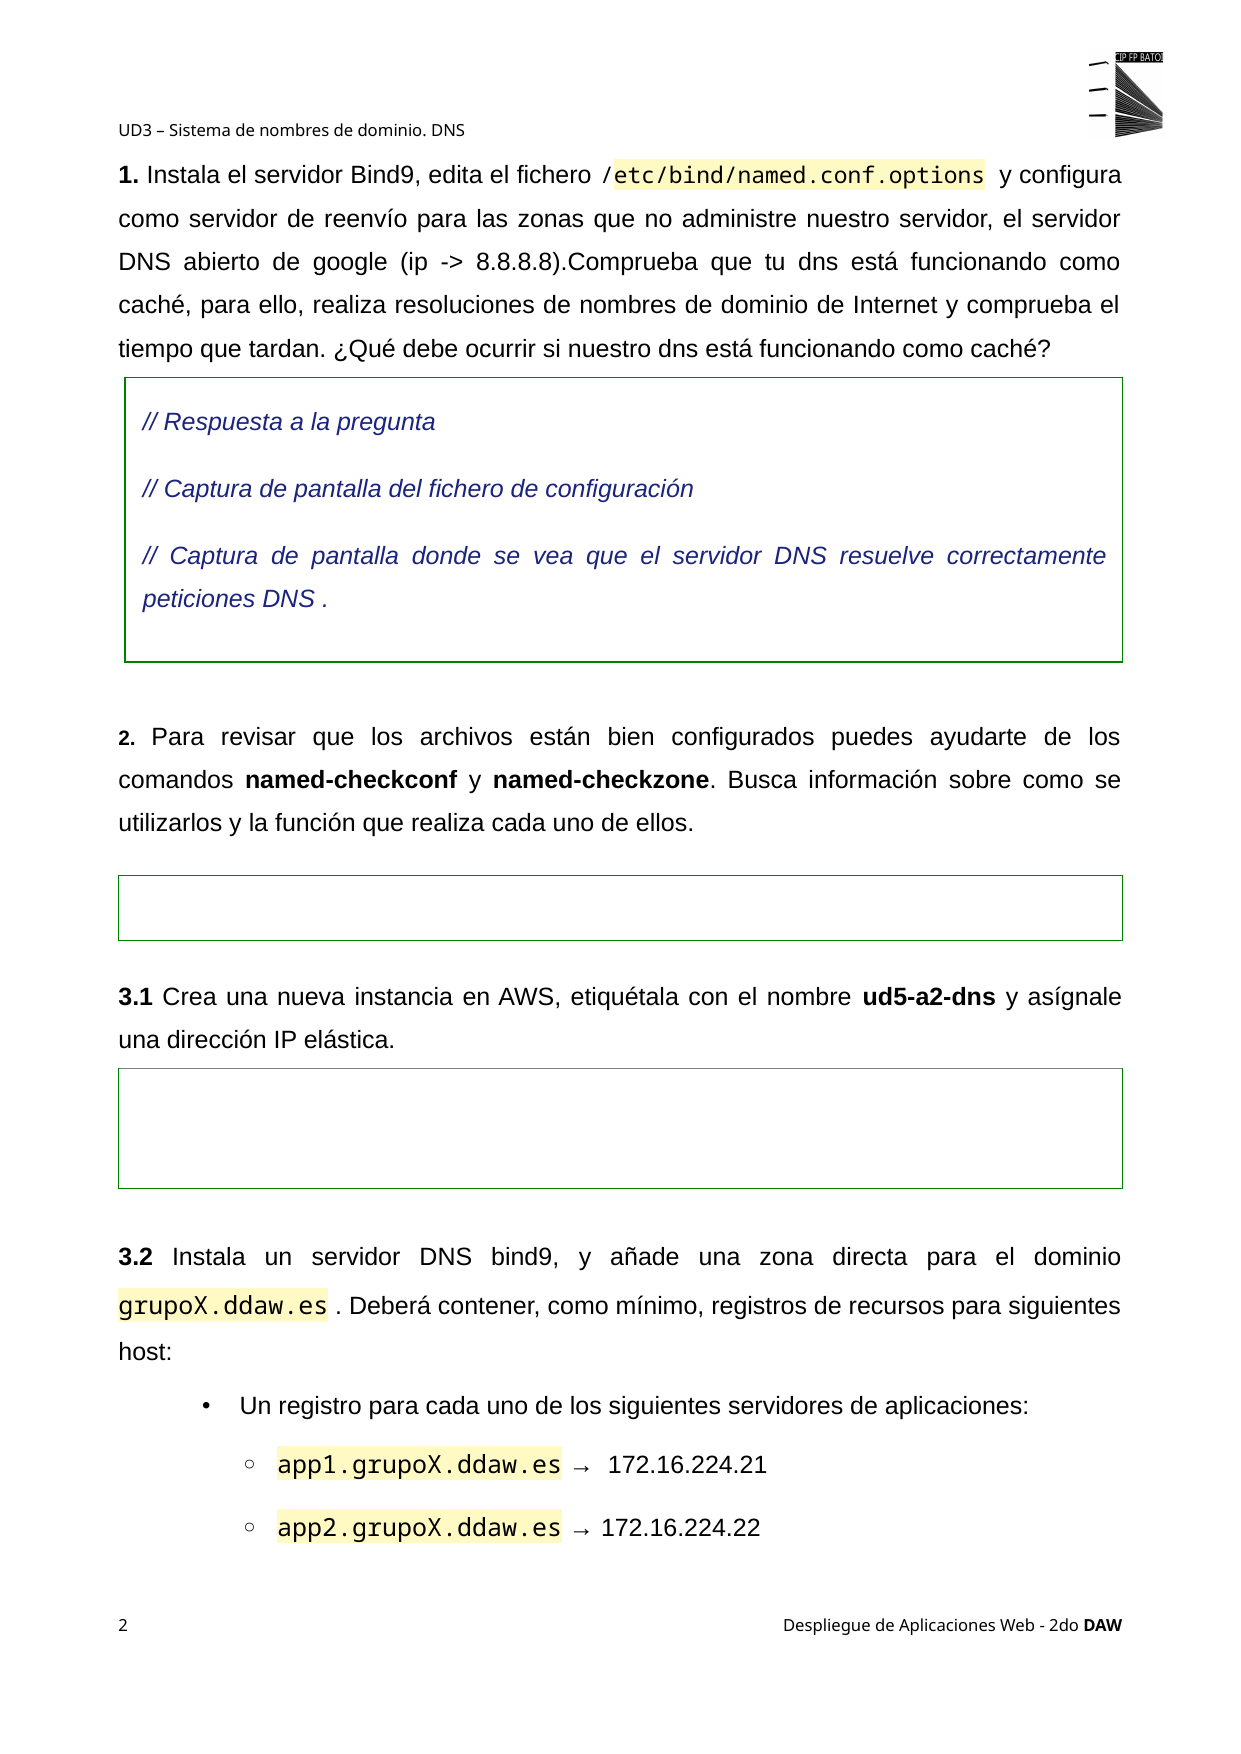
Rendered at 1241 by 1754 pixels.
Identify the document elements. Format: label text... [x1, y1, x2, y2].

list app1.grupoX.ddaw.es → 172.16.224.21 [239, 1446, 1122, 1480]
text 3.2 Instala un servidor DNS bind9, y añade una zona directa para el dominio grupoX.ddaw.es . Deberá contener, como mínimo, registros de recursos para siguientes host: [118, 1242, 1122, 1365]
table_header [119, 876, 1122, 940]
table_header // Respuesta a la pregunta // Captura de pantalla del fichero de configuración // Captura de pantalla donde se vea que el servidor DNS resuelve correctamente peticiones DNS . [126, 378, 1122, 661]
picture [1087, 49, 1165, 140]
text 3.1 Crea una nueva instancia en AWS, etiquétala con el nombre ud5-a2-dns y asígnale una dirección IP elástica. [118, 982, 1122, 1054]
list Un registro para cada uno de los siguientes servidores de aplicaciones: [202, 1391, 1122, 1420]
text 1. Instala el servidor Bind9, edita el fichero /etc/bind/named.conf.options y configura como servidor de reenvío para las zonas que no administre nuestro servidor, el servidor DNS abierto de google (ip -> 8.8.8.8).Comprueba que tu dns está funcionando como caché, para ello, realiza resoluciones de nombres de dominio de Internet y comprueba el tiempo que tardan. ¿Qué debe ocurrir si nuestro dns está funcionando como caché? [118, 158, 1122, 362]
text 2. Para revisar que los archivos están bien configurados puedes ayudarte de los comandos named-checkconf y named-checkzone. Busca información sobre como se utilizarlos y la función que realiza cada uno de ellos. [118, 722, 1122, 837]
table_header [119, 1069, 1122, 1188]
list app2.grupoX.ddaw.es → 172.16.224.22 [239, 1509, 1122, 1543]
